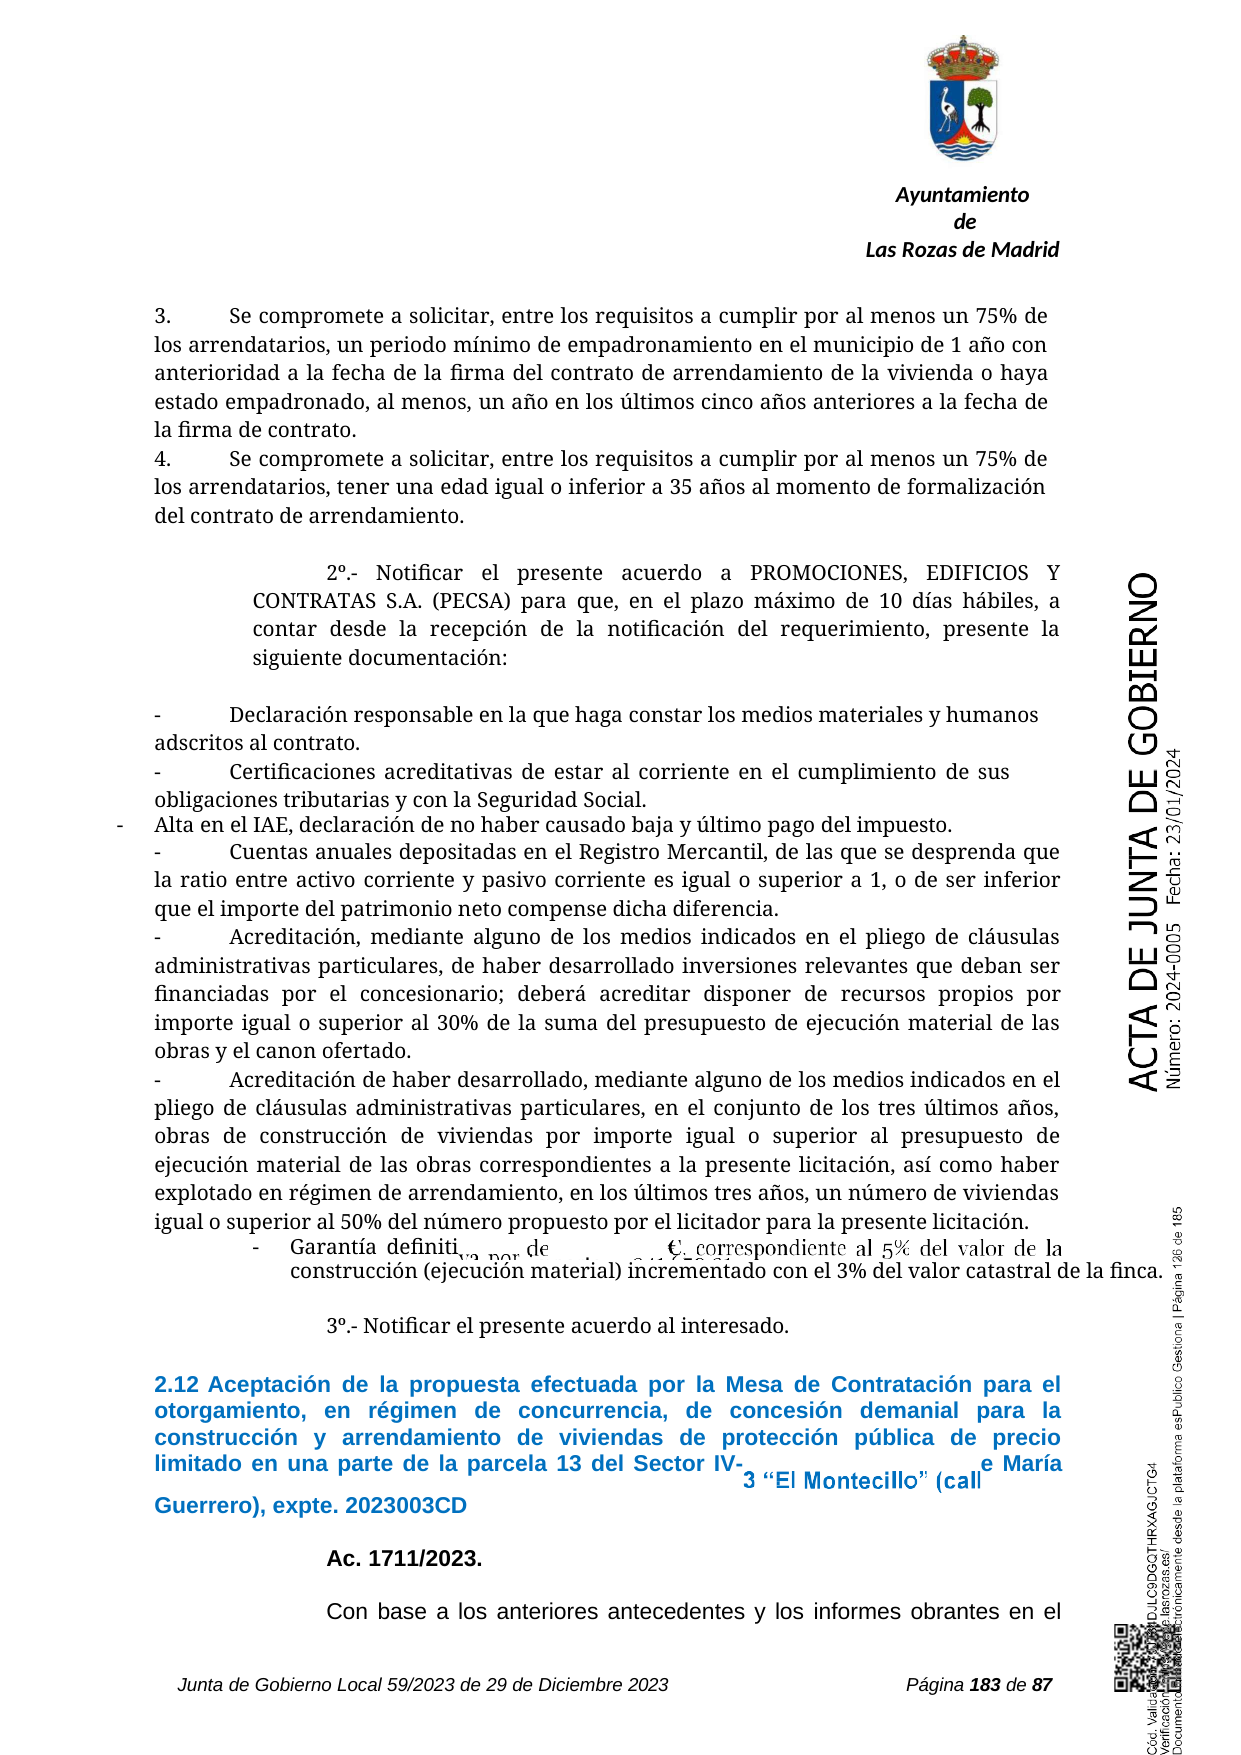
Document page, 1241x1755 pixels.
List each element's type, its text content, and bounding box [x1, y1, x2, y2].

list Garantía definiti [252, 1236, 1195, 1259]
text Con base a los anteriores antecedentes y los informes obrantes en el [252, 1598, 1062, 1624]
list Cuentas anuales depositadas en el Registro Mercantil, de las que se desprenda que la ratio entre activo corriente y pasivo corriente es igual o superior a 1, o de ser inferior que el importe del patrimonio neto compense dicha diferencia. [154, 837, 1061, 922]
list Declaración responsable en la que haga constar los medios materiales y humanos adscritos al contrato. [154, 700, 1060, 757]
list Se compromete a solicitar, entre los requisitos a cumplir por al menos un 75% de los arrendatarios, tener una edad igual o inferior a 35 años al momento de formalización del contrato de arrendamiento. [154, 444, 1048, 529]
list Acreditación de haber desarrollado, mediante alguno de los medios indicados en el pliego de cláusulas administrativas particulares, en el conjunto de los tres últimos años, obras de construcción de viviendas por importe igual o superior al presupuesto de ejecución material de las obras correspondientes a la presente licitación, así como haber explotado en régimen de arrendamiento, en los últimos tres años, un número de viviendas igual o superior al 50% del número propuesto por el licitador para la presente licitación. [154, 1065, 1060, 1235]
text 2º.- Notificar el presente acuerdo a PROMOCIONES, EDIFICIOS Y CONTRATAS S.A. (PECSA) para que, en el plazo máximo de 10 días hábiles, a contar desde la recepción de la notificación del requerimiento, presente la siguiente documentación: [252, 558, 1061, 671]
text construcción (ejecución material) incrementado con el 3% del valor catastral de la finca. [290, 1259, 1195, 1283]
list Alta en el IAE, declaración de no haber causado baja y último pago del impuesto. [117, 814, 1195, 837]
list Certificaciones acreditativas de estar al corriente en el cumplimiento de sus obligaciones tributarias y con la Seguridad Social. [154, 757, 1061, 814]
list Aceptación de la propuesta efectuada por la Mesa de Contratación para el otorgamiento, en régimen de concurrencia, de concesión demanial para la construcción y arrendamiento de viviendas de protección pública de precio limitado en una parte de la parcela 13 del Sector IV- e María Guerrero), expte. 2023003CD [154, 1371, 1062, 1519]
list Acreditación, mediante alguno de los medios indicados en el pliego de cláusulas administrativas particulares, de haber desarrollado inversiones relevantes que deban ser financiadas por el concesionario; deberá acreditar disponer de recursos propios por importe igual o superior al 30% de la suma del presupuesto de ejecución material de las obras y el canon ofertado. [154, 922, 1061, 1065]
list Se compromete a solicitar, entre los requisitos a cumplir por al menos un 75% de los arrendatarios, un periodo mínimo de empadronamiento en el municipio de 1 año con anterioridad a la fecha de la firma del contrato de arrendamiento de la vivienda o haya estado empadronado, al menos, un año en los últimos cinco años anteriores a la fecha de la firma de contrato. [154, 302, 1049, 444]
text Ac. 1711/2023. [252, 1545, 1062, 1572]
text 3º.- Notificar el presente acuerdo al interesado. [326, 1311, 1195, 1340]
